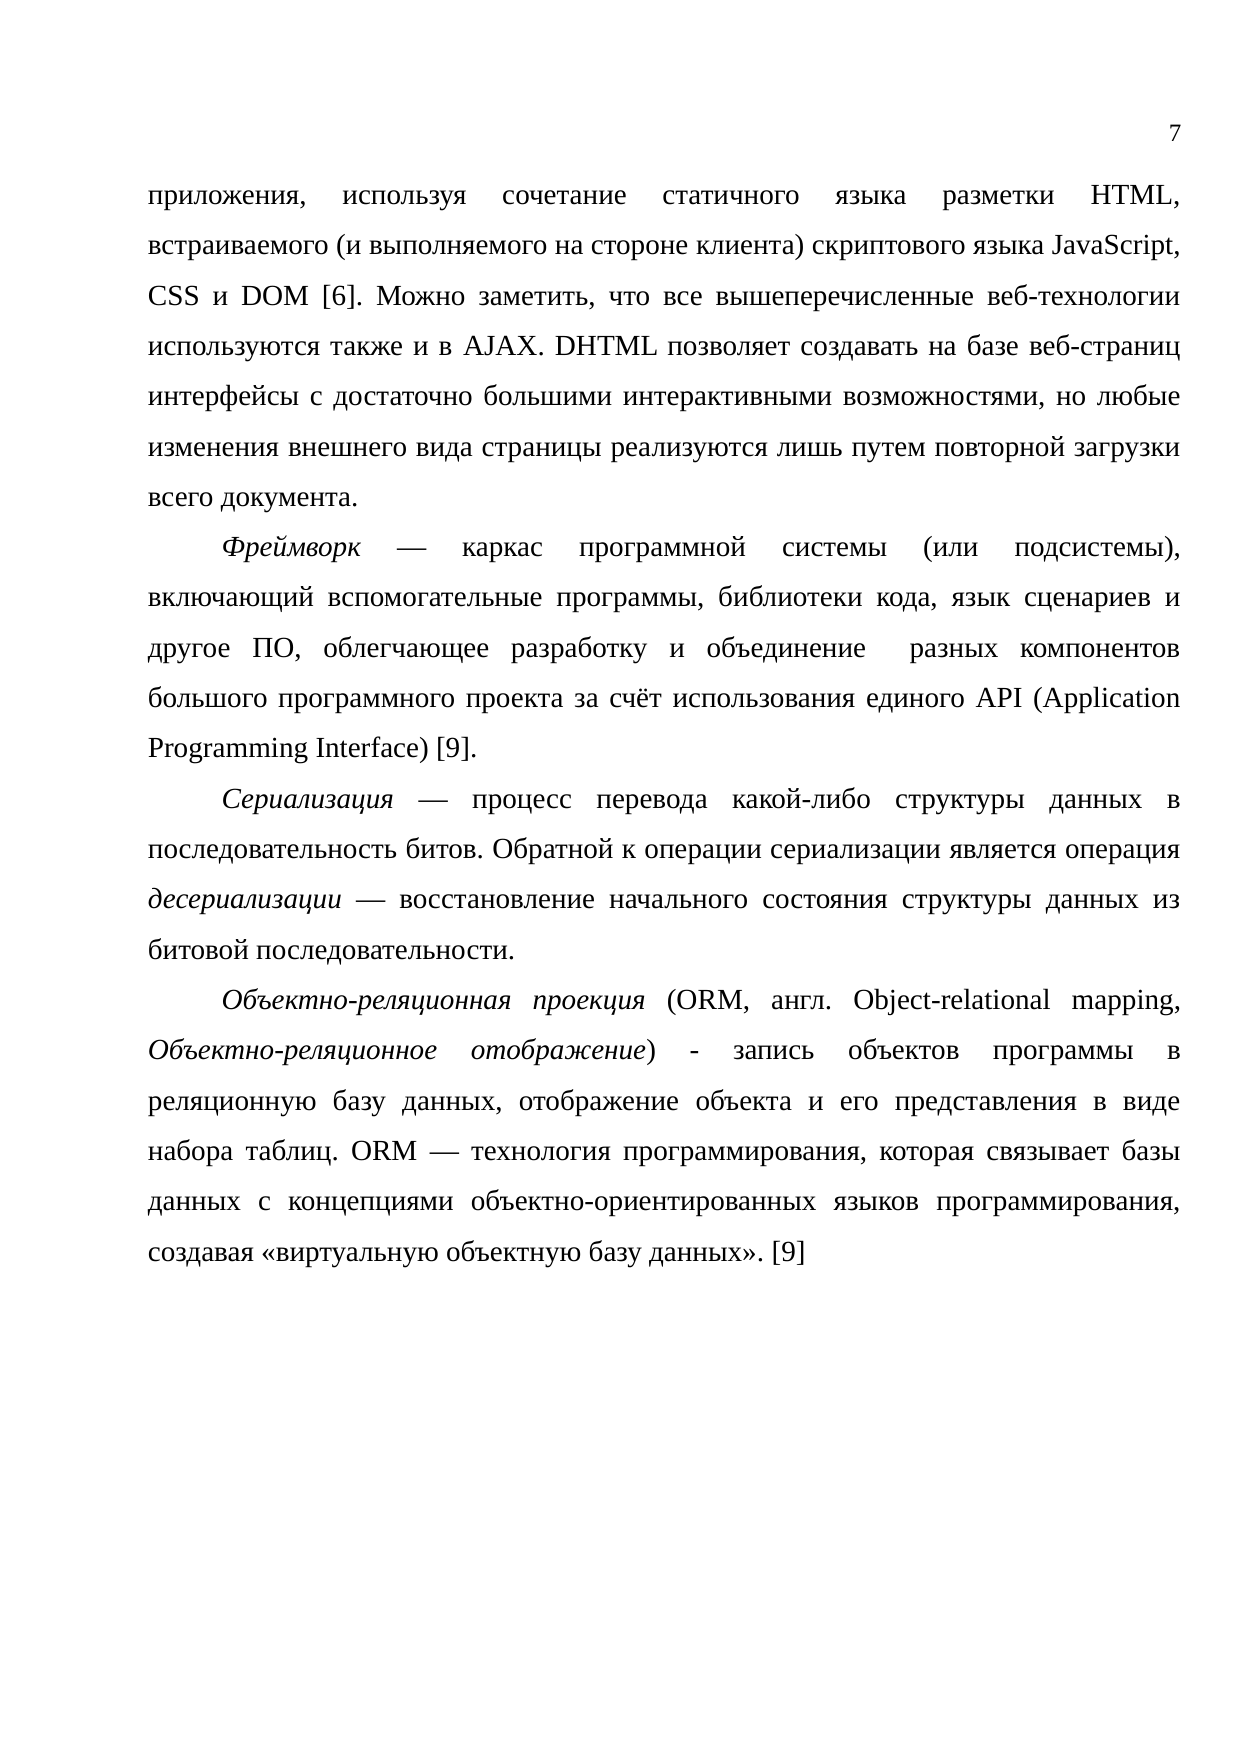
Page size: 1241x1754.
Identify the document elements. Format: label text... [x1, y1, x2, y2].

text Сериализация — процесс перевода какой-либо структуры данных в последовательность битов. Обратной к операции сериализации является операция десериализации — восстановление начального состояния структуры данных из битовой последовательности. [148, 781, 1181, 965]
text приложения, используя сочетание статичного языка разметки HTML, встраиваемого (и выполняемого на стороне клиента) скриптового языка JavaScript, CSS и DOM [6]. Можно заметить, что все вышеперечисленные веб-технологии используются также и в AJAX. DHTML позволяет создавать на базе веб-страниц интерфейсы с достаточно большими интерактивными возможностями, но любые изменения внешнего вида страницы реализуются лишь путем повторной загрузки всего документа. [148, 177, 1181, 512]
text Фреймворк — каркас программной системы (или подсистемы), включающий вспомогательные программы, библиотеки кода, язык сценариев и другое ПО, облегчающее разработку и объединение разных компонентов большого программного проекта за счёт использования единого API (Application Programming Interface) [9]. [148, 529, 1181, 764]
text Объектно-реляционная проекция (ORM, англ. Object-relational mapping, Объектно-реляционное отображение) - запись объектов программы в реляционную базу данных, отображение объекта и его представления в виде набора таблиц. ORM — технология программирования, которая связывает базы данных с концепциями объектно-ориентированных языков программирования, создавая «виртуальную объектную базу данных». [9] [148, 982, 1181, 1267]
